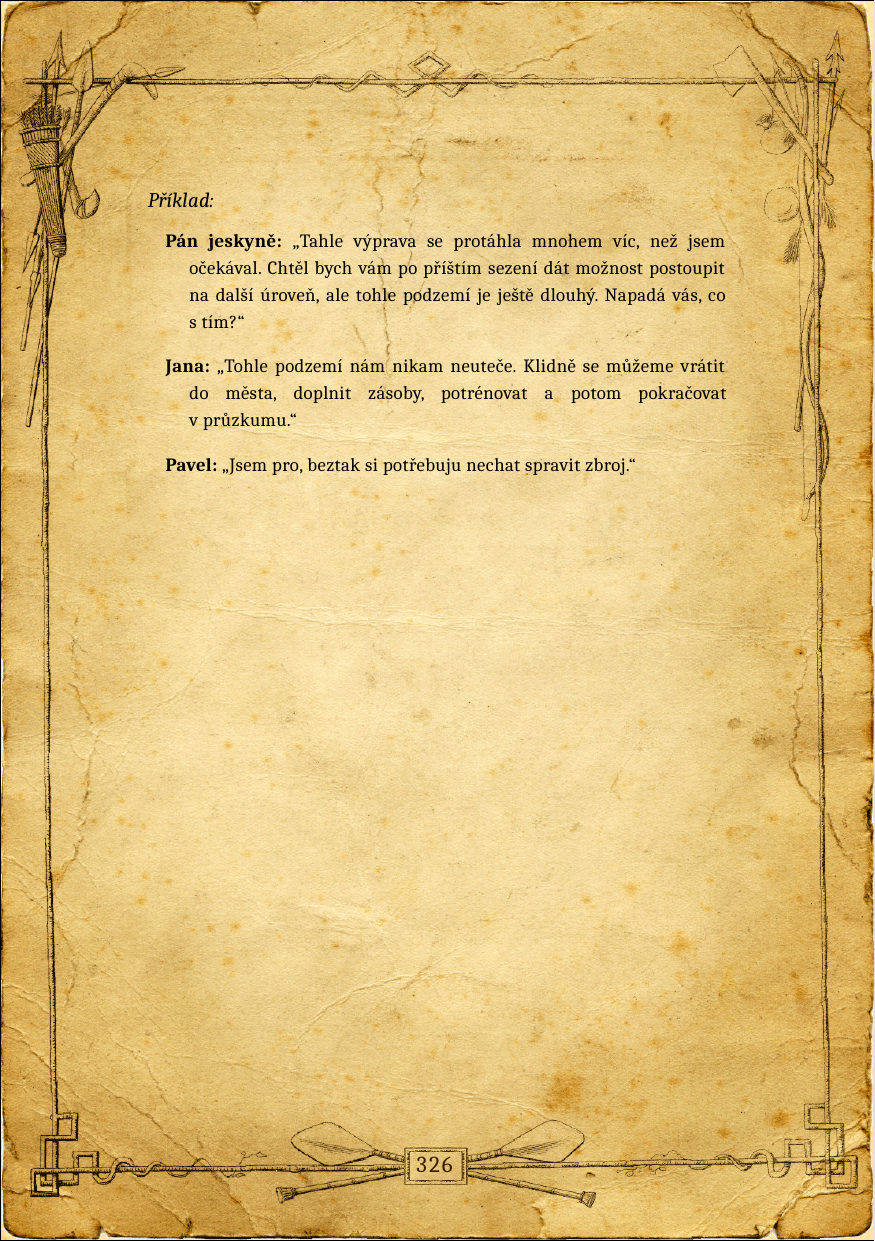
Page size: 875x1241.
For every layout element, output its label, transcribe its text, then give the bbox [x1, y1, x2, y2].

text Pán jeskyně: „Tahle výprava se protáhla mnohem víc, než jsem očekával. Chtěl bych vám po příštím sezení dát možnost postoupit na další úroveň, ale tohle podzemí je ještě dlouhý. Napadá vás, co s⁠ tím?“ [165, 231, 726, 333]
text Pavel: „Jsem pro, beztak si potřebuju nechat spravit zbroj.“ [165, 454, 726, 476]
text Příklad: [148, 189, 726, 213]
text Jana: „Tohle podzemí nám nikam neuteče. Klidně se můžeme vrátit do města, doplnit zásoby, potrénovat a⁠ potom pokračovat v⁠ průzkumu.“ [165, 356, 726, 431]
picture [1, 1, 874, 1240]
